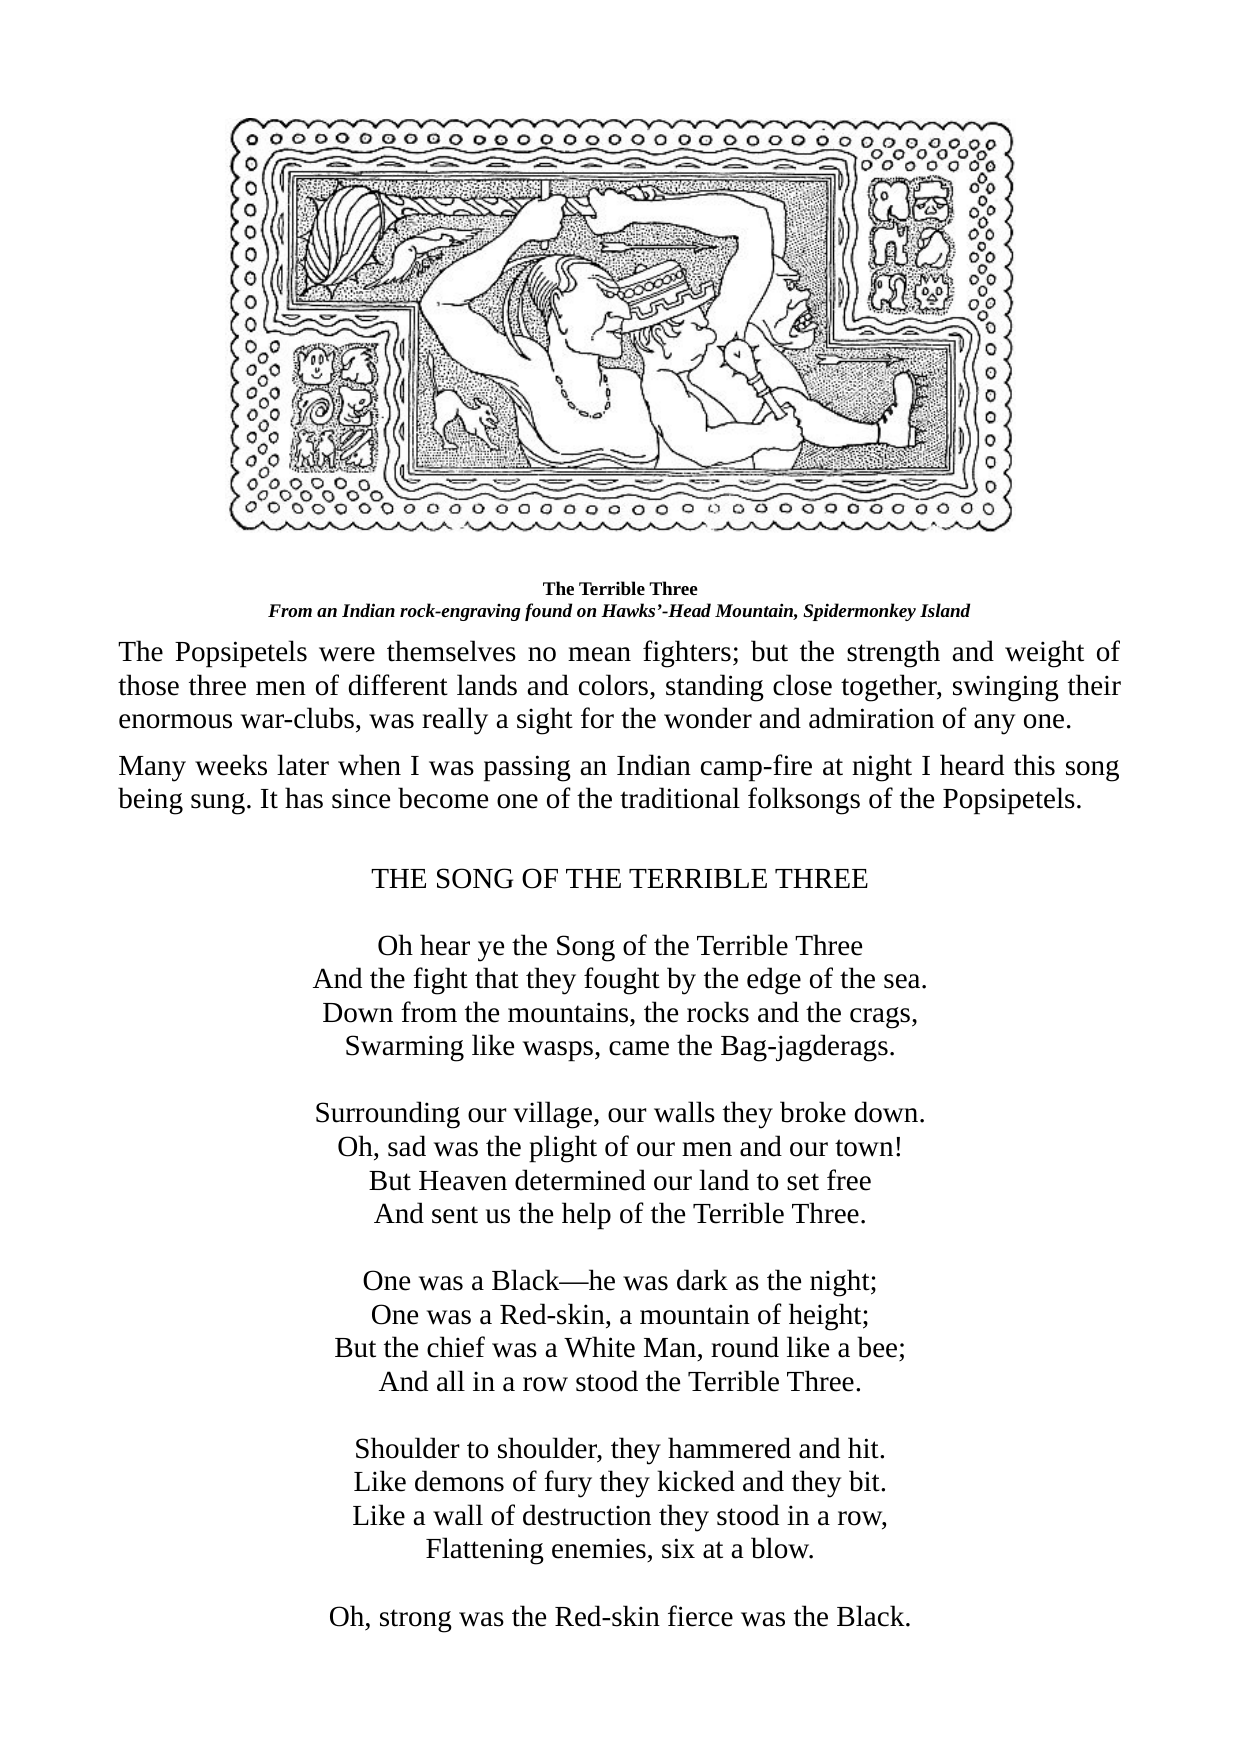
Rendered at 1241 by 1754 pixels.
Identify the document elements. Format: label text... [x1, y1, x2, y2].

text One was a Black—he was dark as the night; [118, 1263, 1122, 1297]
text Down from the mountains, the rocks and the crags, [118, 995, 1122, 1028]
text Surrounding our village, our walls they broke down. [118, 1096, 1122, 1129]
text And sent us the help of the Terrible Three. [118, 1196, 1122, 1230]
text But Heaven determined our land to set free [118, 1163, 1122, 1196]
text THE SONG OF THE TERRIBLE THREE [118, 861, 1122, 894]
text Many weeks later when I was passing an Indian camp-fire at night I heard this song being sung. It has since become one of the traditional folksongs of the Popsipetels. [118, 748, 1122, 815]
text And all in a row stood the Terrible Three. [118, 1364, 1122, 1397]
text Flattening enemies, six at a blow. [118, 1532, 1122, 1565]
text Oh, strong was the Red-skin fierce was the Black. [118, 1599, 1122, 1632]
text Like demons of fury they kicked and they bit. [118, 1464, 1122, 1498]
text One was a Red-skin, a mountain of height; [118, 1297, 1122, 1330]
text The Popsipetels were themselves no mean fighters; but the strength and weight of those three men of different lands and colors, standing close together, swinging their enormous war-clubs, was really a sight for the wonder and admiration of any one. [118, 634, 1122, 735]
picture [224, 118, 1016, 537]
text Shoulder to shoulder, they hammered and hit. [118, 1431, 1122, 1464]
text Swarming like wasps, came the Bag-jagderags. [118, 1028, 1122, 1062]
text Like a wall of destruction they stood in a row, [118, 1498, 1122, 1532]
text Oh hear ye the Song of the Terrible Three [118, 928, 1122, 961]
text Oh, sad was the plight of our men and our town! [118, 1129, 1122, 1163]
text But the chief was a White Man, round like a bee; [118, 1330, 1122, 1364]
text And the fight that they fought by the edge of the sea. [118, 961, 1122, 995]
text The Terrible Three From an Indian rock-engraving found on Hawks’-Head Mountain, Spidermonkey Island [118, 578, 1122, 622]
